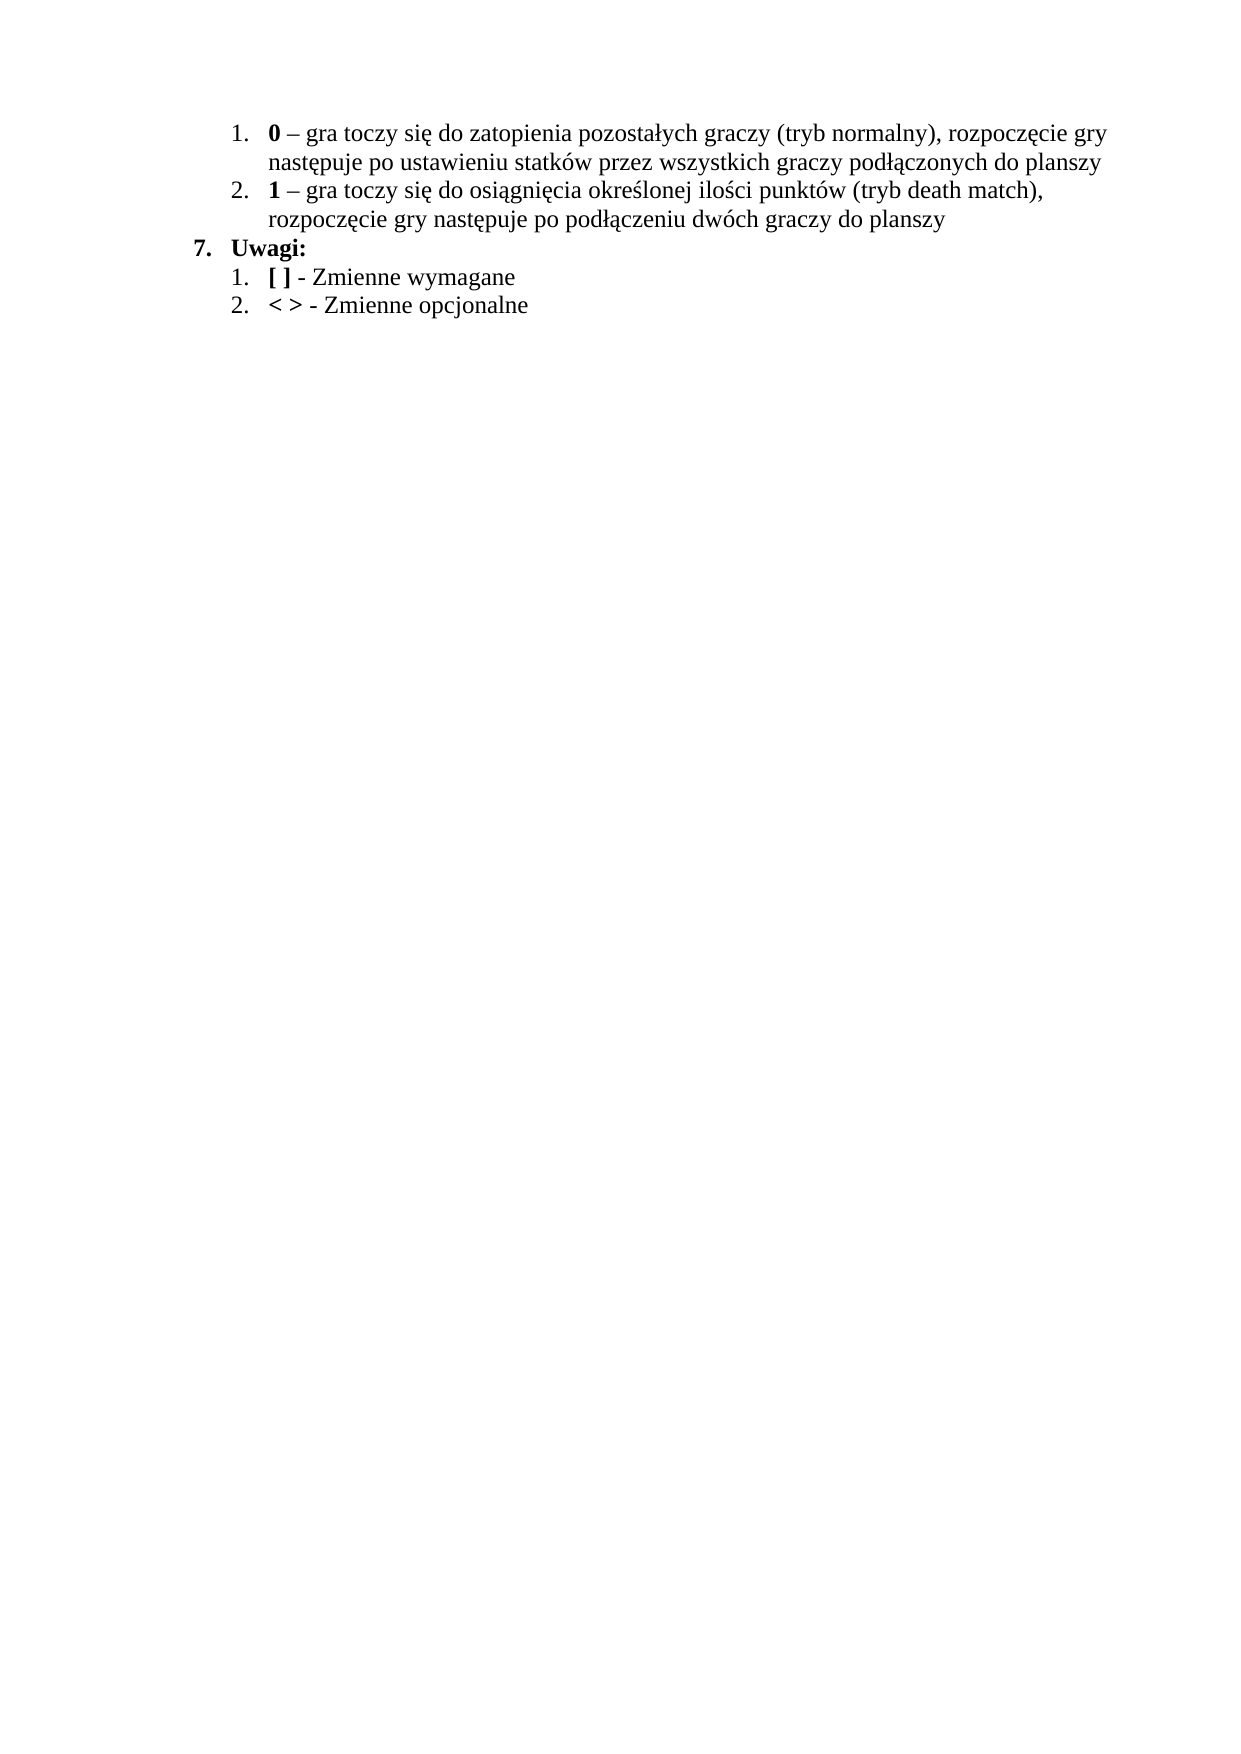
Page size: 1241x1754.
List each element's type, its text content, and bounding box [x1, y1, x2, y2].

list [ ] - Zmienne wymagane [231, 262, 1122, 291]
list Uwagi: [193, 233, 1122, 262]
list 0 – gra toczy się do zatopienia pozostałych graczy (tryb normalny), rozpoczęcie gry następuje po ustawieniu statków przez wszystkich graczy podłączonych do planszy [231, 118, 1122, 176]
list < > - Zmienne opcjonalne [231, 291, 1122, 319]
list 1 – gra toczy się do osiągnięcia określonej ilości punktów (tryb death match), rozpoczęcie gry następuje po podłączeniu dwóch graczy do planszy [231, 176, 1122, 233]
